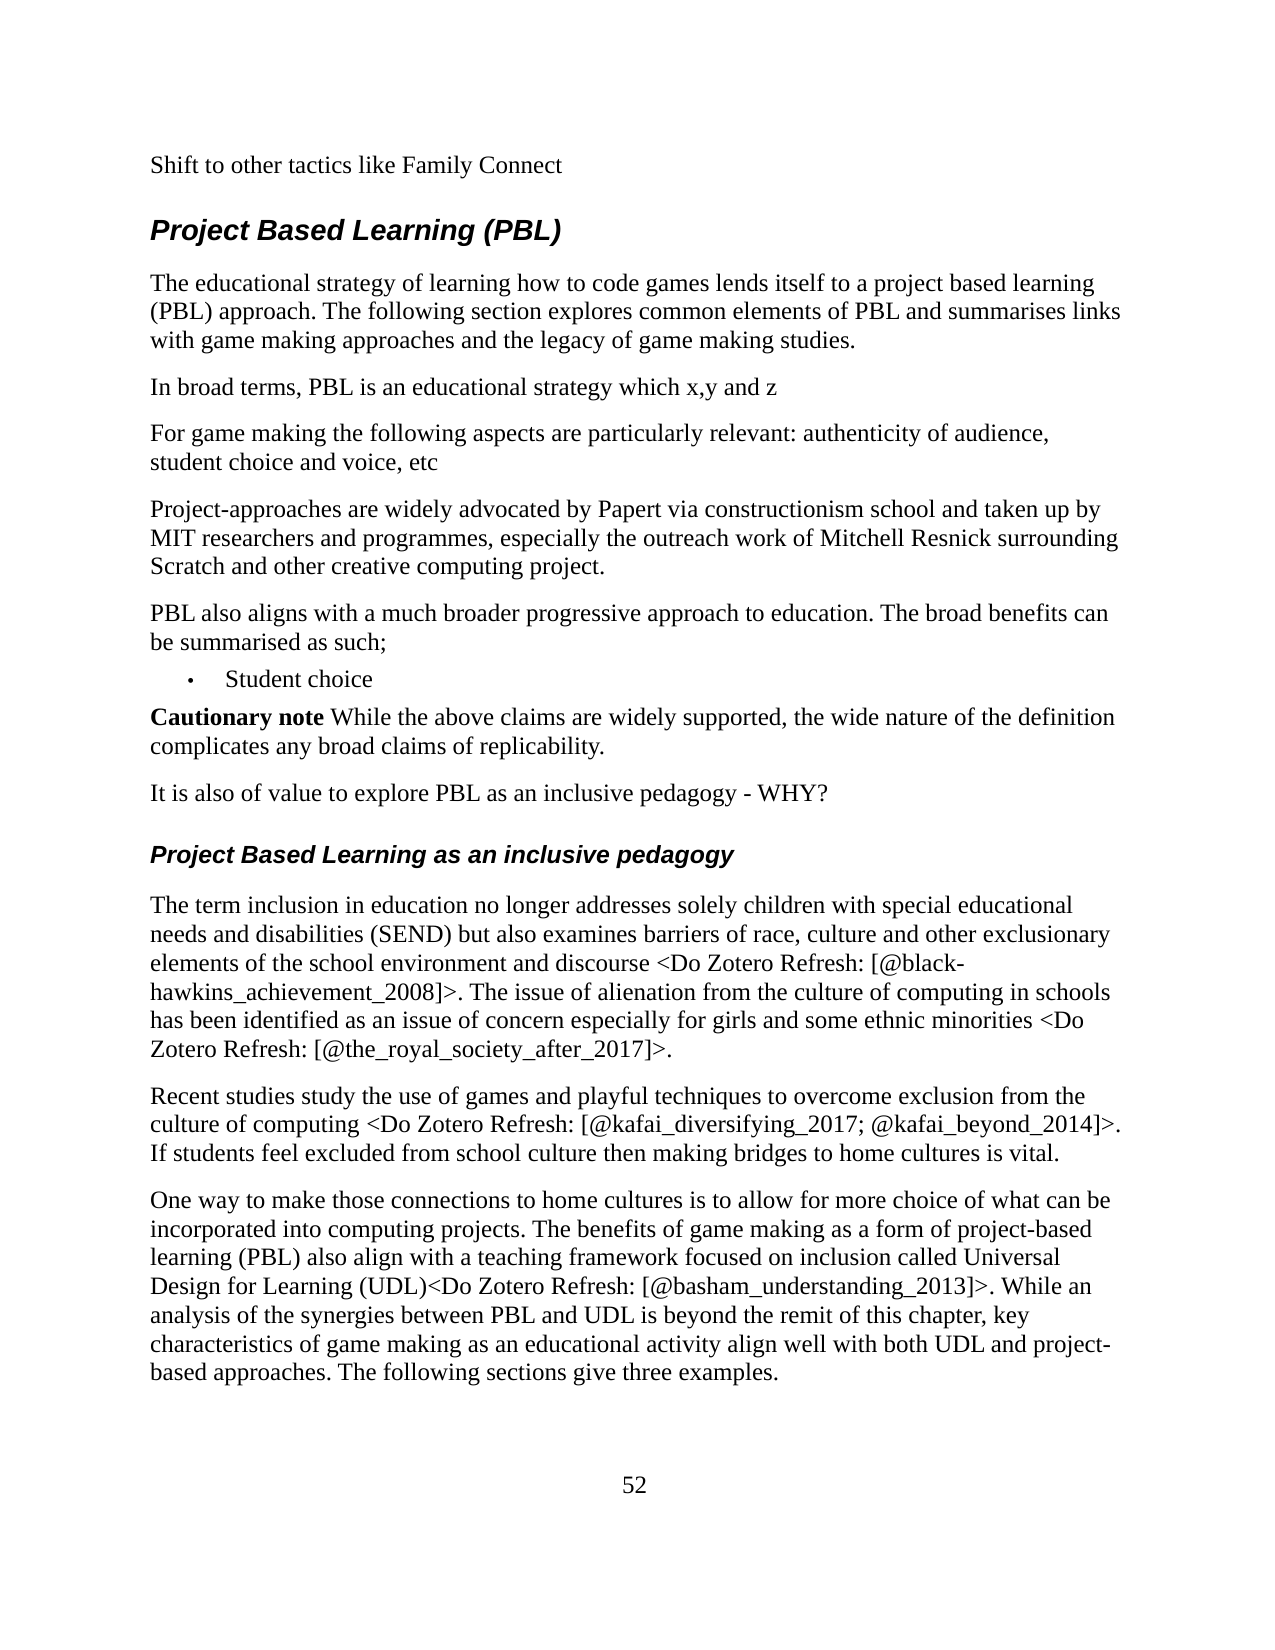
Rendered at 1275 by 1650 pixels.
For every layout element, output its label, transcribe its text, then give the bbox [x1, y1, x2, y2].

text Project-approaches are widely advocated by Papert via constructionism school and taken up by MIT researchers and programmes, especially the outreach work of Mitchell Resnick surrounding Scratch and other creative computing project. [150, 494, 1125, 580]
text PBL also aligns with a much broader progressive approach to education. The broad benefits can be summarised as such; [150, 598, 1125, 656]
text The educational strategy of learning how to code games lends itself to a project based learning (PBL) approach. The following section explores common elements of PBL and summarises links with game making approaches and the legacy of game making studies. [150, 268, 1125, 354]
text For game making the following aspects are particularly relevant: authenticity of audience, student choice and voice, etc [150, 418, 1125, 476]
text Shift to other tactics like Family Connect [150, 150, 1125, 179]
subtitle Project Based Learning as an inclusive pedagogy [150, 840, 1125, 869]
list Student choice [187, 664, 1125, 693]
text Recent studies study the use of games and playful techniques to overcome exclusion from the culture of computing <Do Zotero Refresh: [@kafai_diversifying_2017; @kafai_beyond_2014]>. If students feel excluded from school culture then making bridges to home cultures is vital. [150, 1081, 1125, 1167]
text The term inclusion in education no longer addresses solely children with special educational needs and disabilities (SEND) but also examines barriers of race, culture and other exclusionary elements of the school environment and discourse <Do Zotero Refresh: [@black-hawkins_achievement_2008]>. The issue of alienation from the culture of computing in schools has been identified as an issue of concern especially for girls and some ethnic minorities <Do Zotero Refresh: [@the_royal_society_after_2017]>. [150, 890, 1125, 1063]
text One way to make those connections to home cultures is to allow for more choice of what can be incorporated into computing projects. The benefits of game making as a form of project-based learning (PBL) also align with a teaching framework focused on inclusion called Universal Design for Learning (UDL)<Do Zotero Refresh: [@basham_understanding_2013]>. While an analysis of the synergies between PBL and UDL is beyond the remit of this chapter, key characteristics of game making as an educational activity align well with both UDL and project-based approaches. The following sections give three examples. [150, 1185, 1125, 1386]
text It is also of value to explore PBL as an inclusive pedagogy - WHY? [150, 778, 1125, 806]
text Cautionary note While the above claims are widely supported, the wide nature of the definition complicates any broad claims of replicability. [150, 702, 1125, 760]
subtitle Project Based Learning (PBL) [150, 213, 1125, 246]
text In broad terms, PBL is an educational strategy which x,y and z [150, 372, 1125, 401]
